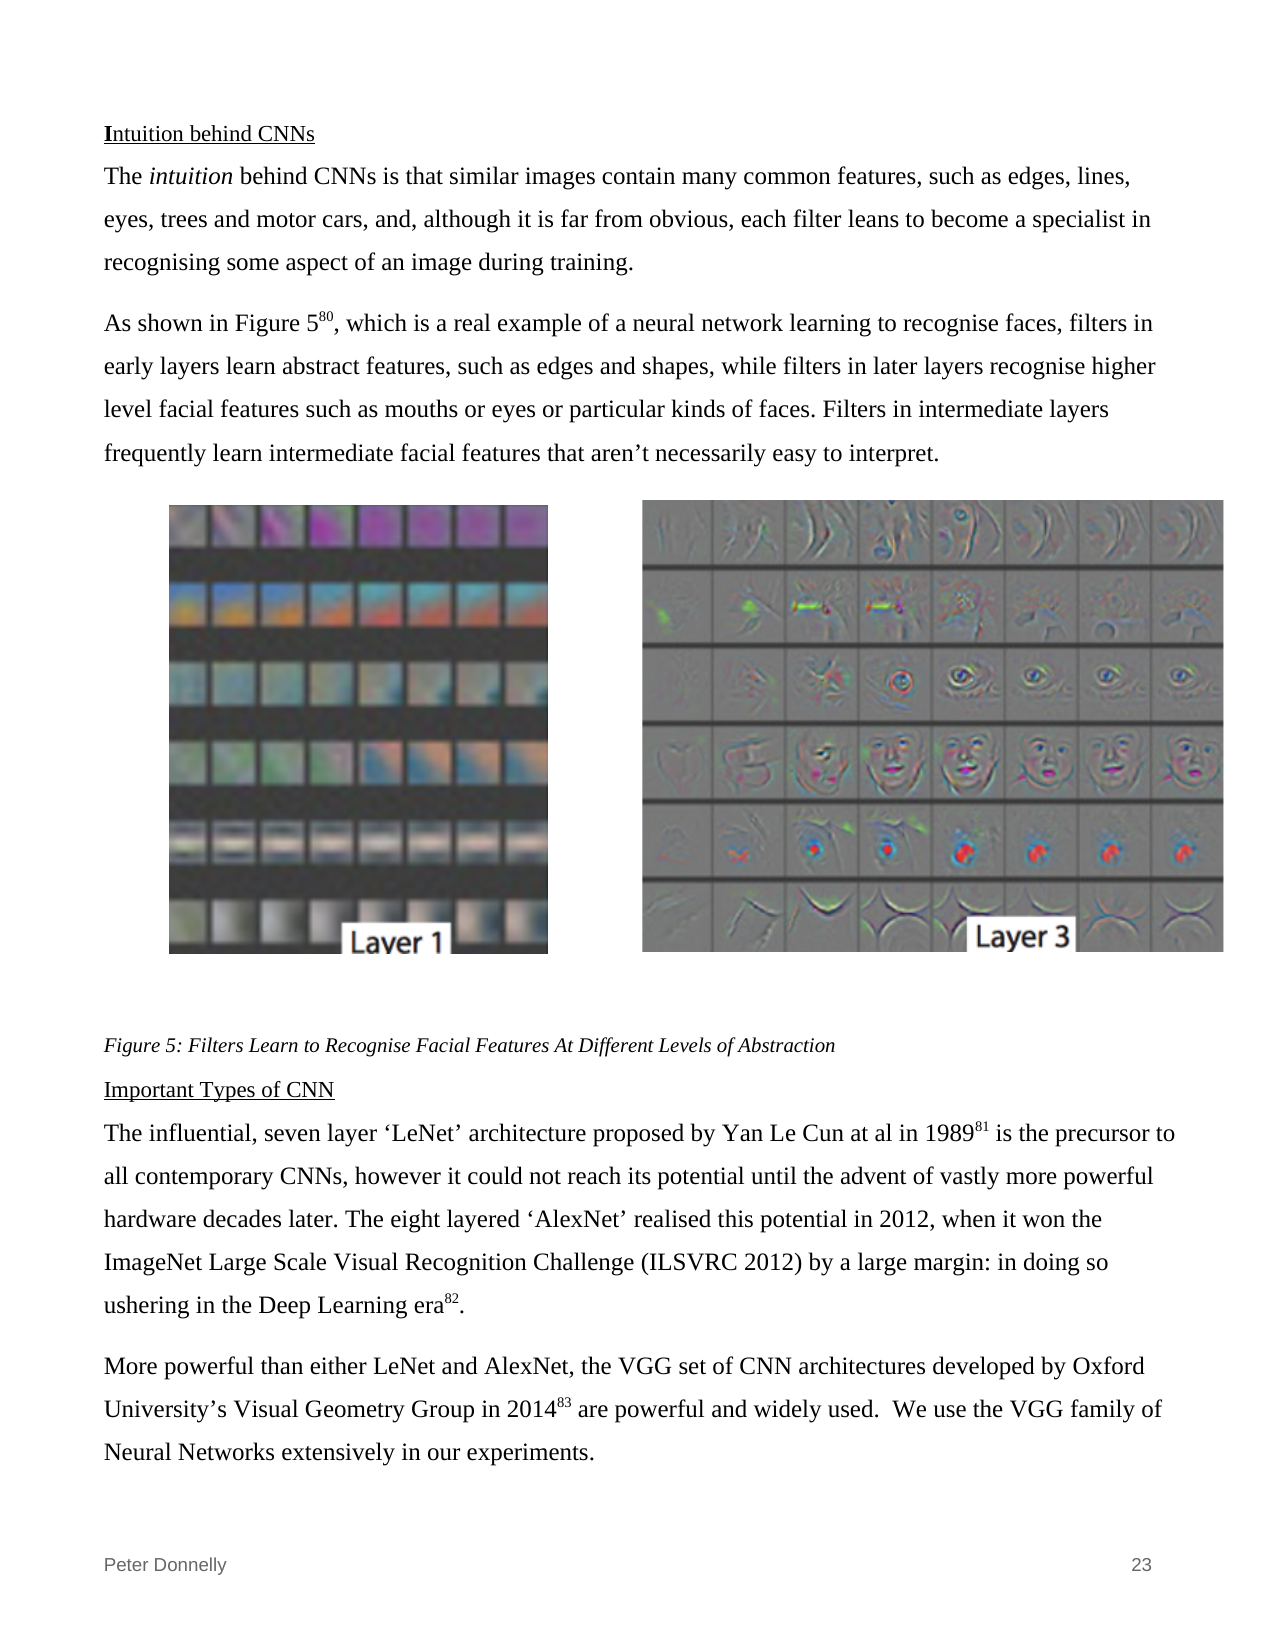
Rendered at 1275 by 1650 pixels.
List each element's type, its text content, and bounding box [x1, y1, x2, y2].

text The influential, seven layer ‘LeNet’ architecture proposed by Yan Le Cun at al in 1989 is the precursor to all contemporary CNNs, however it could not reach its potential until the advent of vastly more powerful hardware decades later. The eight layered ‘AlexNet’ realised this potential in 2012, when it won the ImageNet Large Scale Visual Recognition Challenge (ILSVRC 2012) by a large margin: in doing so ushering in the Deep Learning era. [103, 1118, 1181, 1319]
text As shown in Figure 5, which is a real example of a neural network learning to recognise faces, filters in early layers learn abstract features, such as edges and shapes, while filters in later layers recognise higher level facial features such as mouths or eyes or particular kinds of faces. Filters in intermediate layers frequently learn intermediate facial features that aren’t necessarily easy to interpret. [103, 308, 1181, 466]
text Figure 5: Filters Learn to Recognise Facial Features At Different Levels of Abstraction [103, 1033, 1181, 1057]
text The intuition behind CNNs is that similar images contain many common features, such as edges, lines, eyes, trees and motor cars, and, although it is far from obvious, each filter leans to become a specialist in recognising some aspect of an image during training. [103, 161, 1181, 276]
picture [169, 505, 548, 954]
table_header [642, 490, 1182, 500]
table_header [104, 490, 642, 1021]
table_header [642, 952, 1182, 1021]
text More powerful than either LeNet and AlexNet, the VGG set of CNN architectures developed by Oxford University’s Visual Geometry Group in 2014 are powerful and widely used. We use the VGG family of Neural Networks extensively in our experiments. [103, 1351, 1181, 1466]
subtitle Intuition behind CNNs [86, 120, 1181, 146]
picture [642, 500, 1225, 952]
subtitle Important Types of CNN [86, 1076, 1181, 1103]
